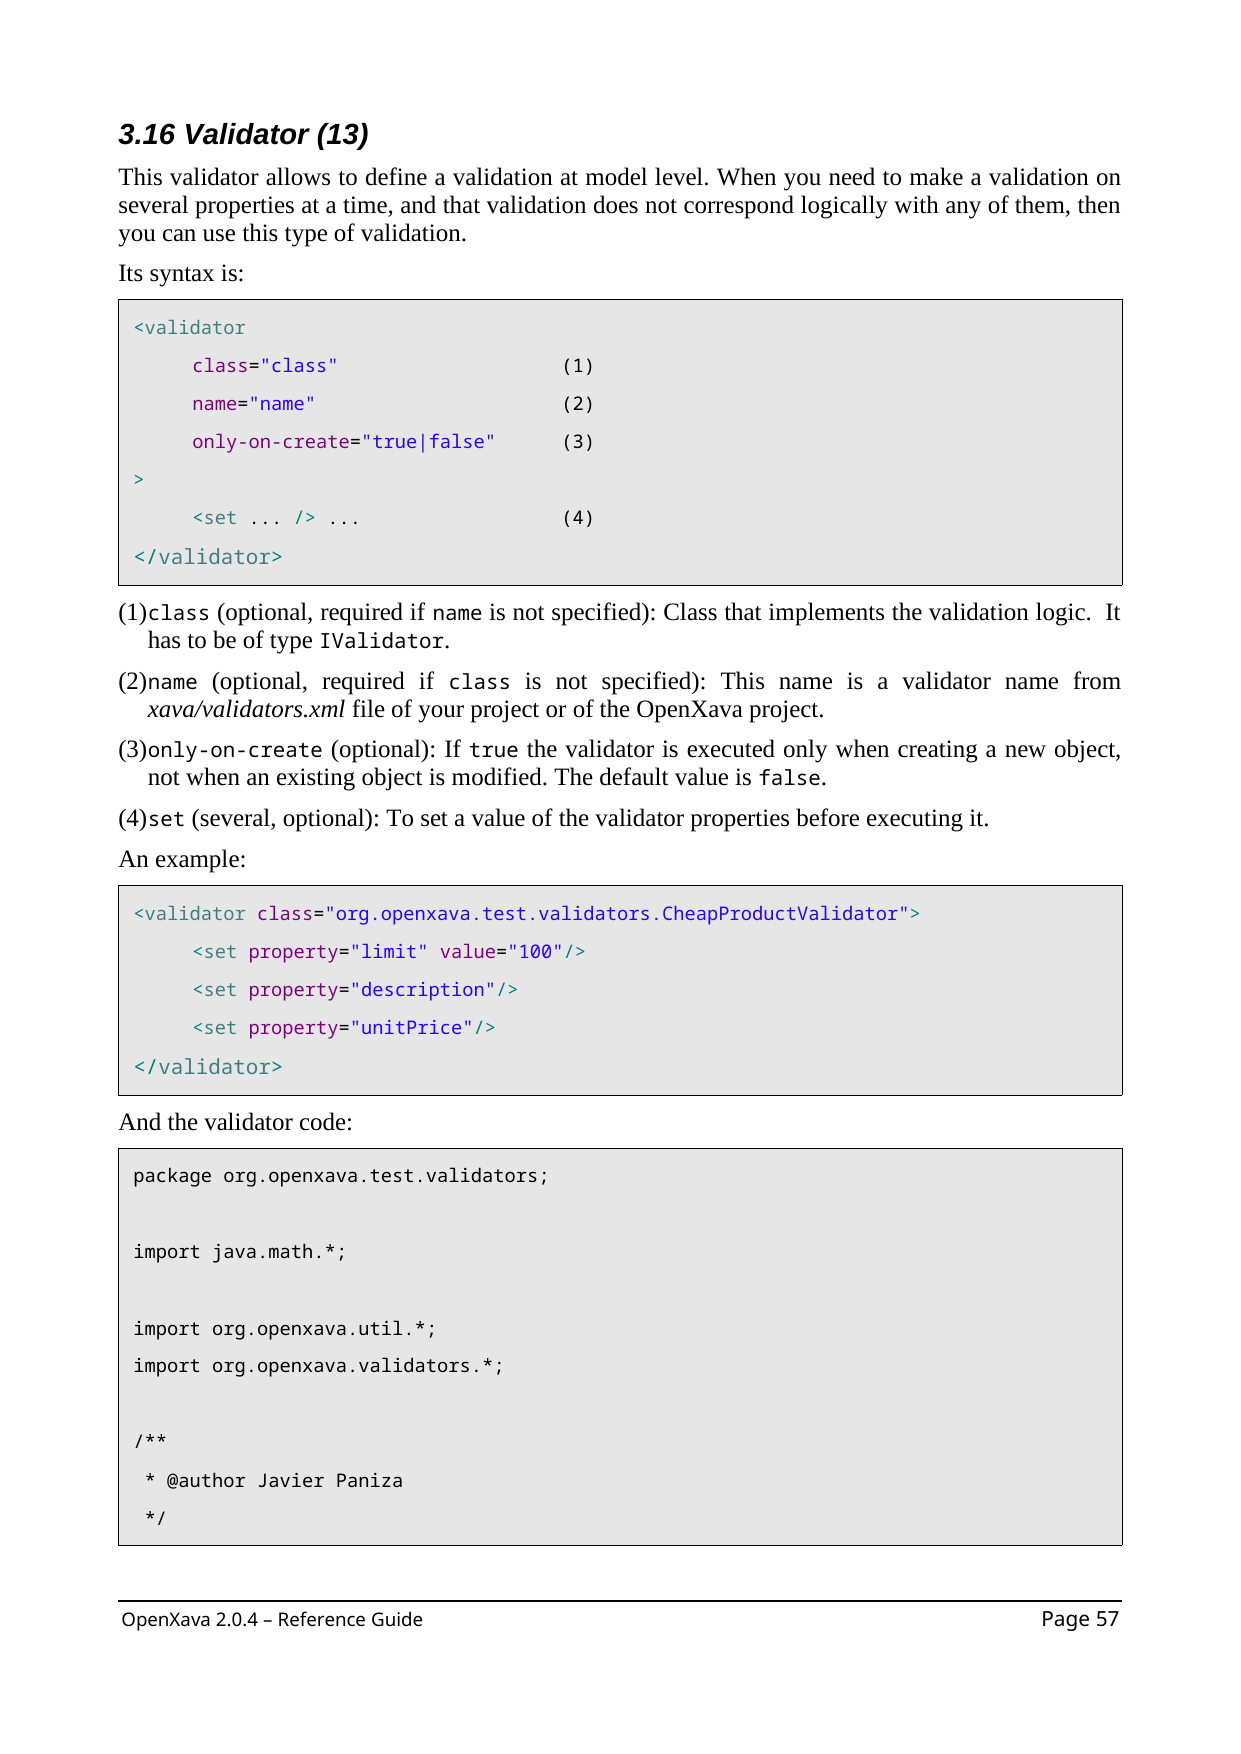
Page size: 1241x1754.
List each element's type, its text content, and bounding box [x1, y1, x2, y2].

text <set ... /> ... (4) [119, 489, 1122, 527]
list name (optional, required if class is not specified): This name is a validator name from xava/validators.xml file of your project or of the OpenXava project. [118, 667, 1122, 723]
text > [119, 451, 1122, 489]
text only-on-create="true|false" (3) [119, 413, 1122, 451]
text An example: [118, 845, 1122, 873]
list only-on-create (optional): If true the validator is executed only when creating a new object, not when an existing object is modified. The default value is false. [118, 735, 1122, 792]
text This validator allows to define a validation at model level. When you need to make a validation on several properties at a time, and that validation does not correspond logically with any of them, then you can use this type of validation. [118, 163, 1122, 246]
text */ [119, 1490, 1122, 1545]
text * @author Javier Paniza [119, 1452, 1122, 1490]
text class="class" (1) [119, 337, 1122, 375]
text And the validator code: [118, 1108, 1122, 1135]
text Its syntax is: [118, 259, 1122, 287]
text package org.openxava.test.validators; [119, 1149, 1122, 1186]
list class (optional, required if name is not specified): Class that implements the validation logic. It has to be of type IValidator. [118, 598, 1122, 654]
text <set property="description"/> [119, 961, 1122, 999]
text <set property="unitPrice"/> [119, 999, 1122, 1037]
subtitle Validator (13) [118, 118, 1122, 151]
text <validator [119, 300, 1122, 337]
text name="name" (2) [119, 375, 1122, 413]
text import java.math.*; [119, 1224, 1122, 1262]
text </validator> [119, 527, 1122, 585]
text <validator class="org.openxava.test.validators.CheapProductValidator"> [119, 886, 1122, 923]
text <set property="limit" value="100"/> [119, 923, 1122, 961]
text /** [119, 1414, 1122, 1452]
text import org.openxava.util.*; [119, 1300, 1122, 1338]
text import org.openxava.validators.*; [119, 1338, 1122, 1376]
list set (several, optional): To set a value of the validator properties before executing it. [118, 804, 1122, 832]
text </validator> [119, 1037, 1122, 1095]
